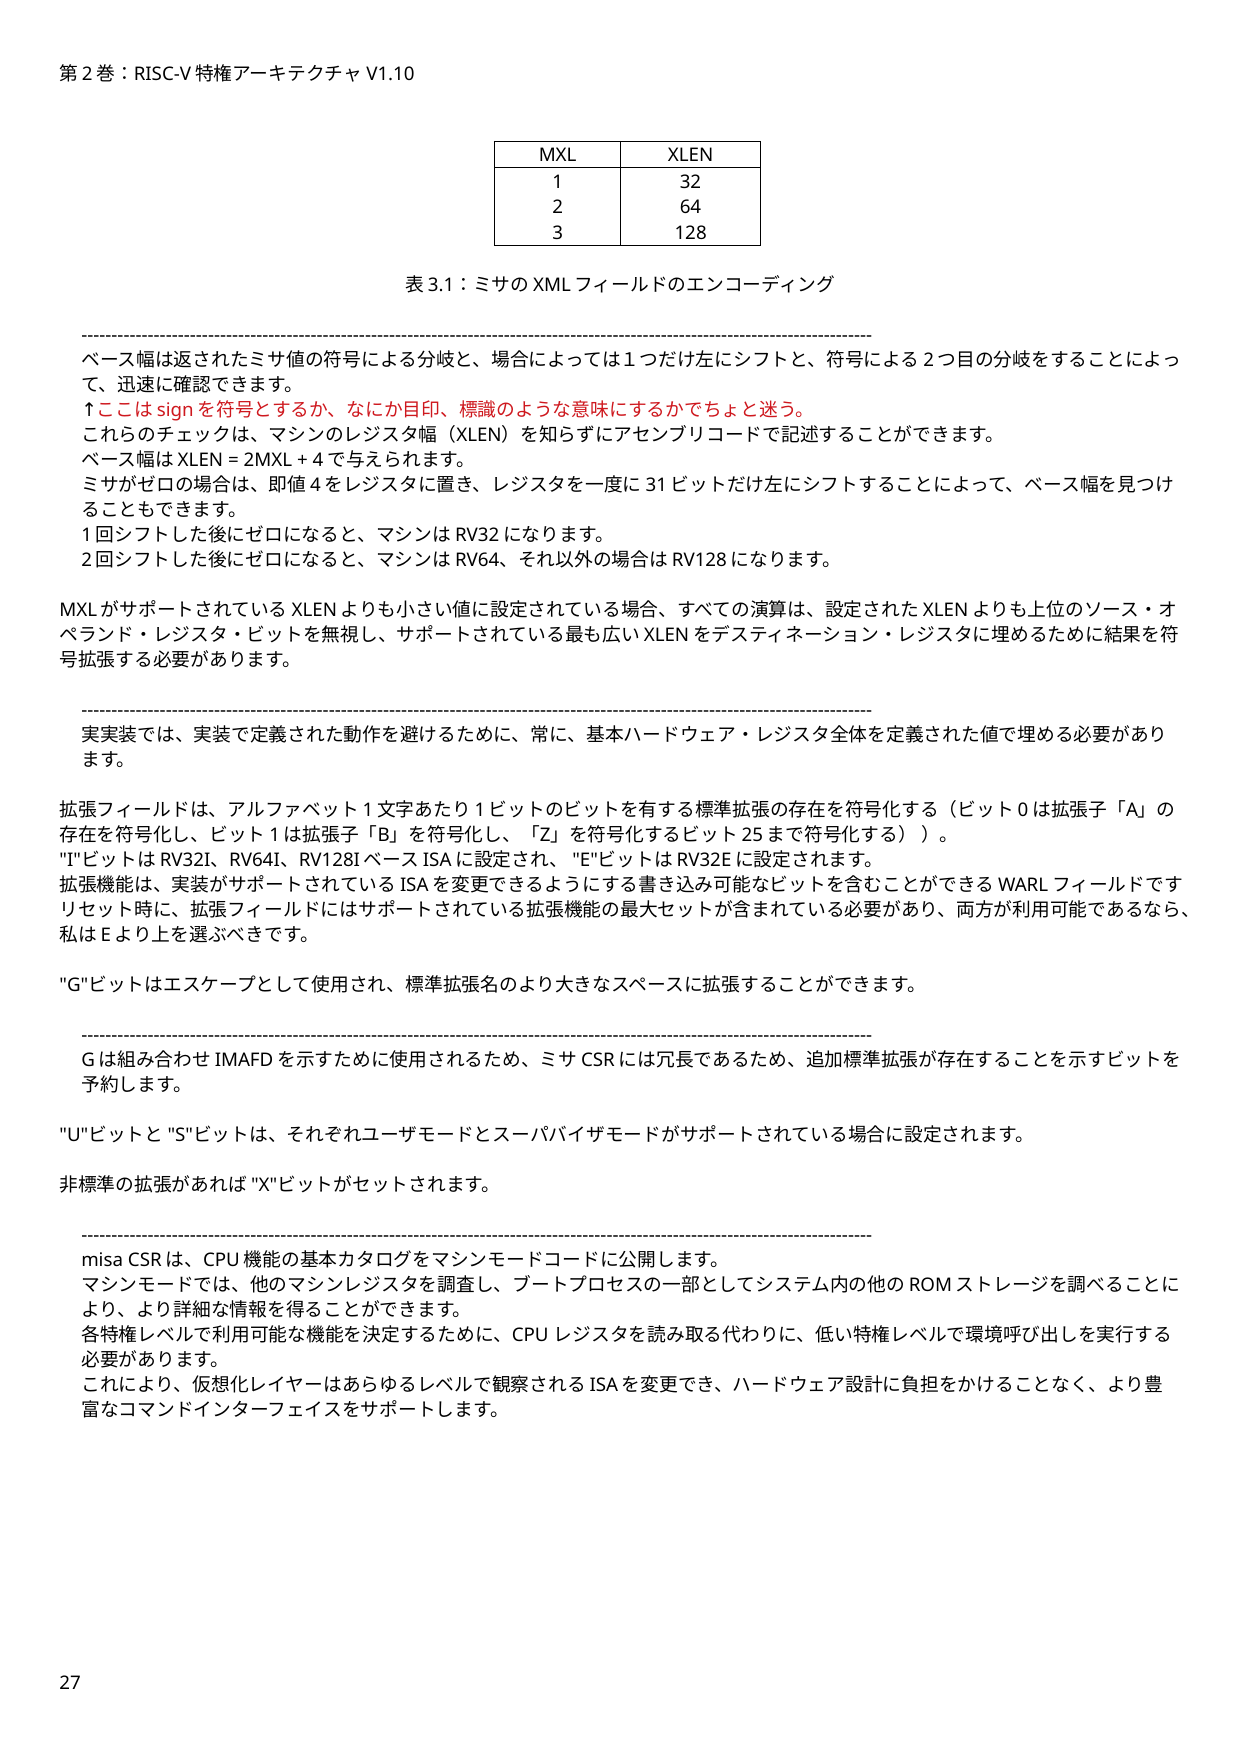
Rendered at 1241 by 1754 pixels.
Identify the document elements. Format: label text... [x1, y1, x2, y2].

table_cell 32 64 128 [621, 168, 760, 245]
text ----------------------------------------------------------------------------------------------------------------------------------- [81, 696, 1181, 721]
text 拡張機能は、実装がサポートされているISAを変更できるようにする書き込み可能なビットを含むことができるWARLフィールドです。 [59, 871, 1181, 896]
text misa CSRは、CPU機能の基本カタログをマシンモードコードに公開します。 [81, 1246, 1181, 1271]
table_cell 1 2 3 [495, 168, 620, 245]
text これらのチェックは、マシンのレジスタ幅（XLEN）を知らずにアセンブリコードで記述することができます。 [81, 421, 1181, 446]
text 1回シフトした後にゼロになると、マシンはRV32になります。 [81, 521, 1181, 546]
text "G"ビットはエスケープとして使用され、標準拡張名のより大きなスペースに拡張することができます。 [59, 971, 1181, 996]
text ----------------------------------------------------------------------------------------------------------------------------------- [81, 1021, 1181, 1046]
text 表3.1：ミサのXMLフィールドのエンコーディング [59, 271, 1181, 296]
text 2回シフトした後にゼロになると、マシンはRV64、それ以外の場合はRV128になります。 [81, 546, 1181, 571]
text リセット時に、拡張フィールドにはサポートされている拡張機能の最大セットが含まれている必要があり、両方が利用可能であるなら、私はEより上を選ぶべきです。 [59, 896, 1181, 946]
text MXLがサポートされているXLENよりも小さい値に設定されている場合、すべての演算は、設定されたXLENよりも上位のソース・オペランド・レジスタ・ビットを無視し、サポートされている最も広いXLENをデスティネーション・レジスタに埋めるために結果を符号拡張する必要があります。 [59, 596, 1181, 671]
text ----------------------------------------------------------------------------------------------------------------------------------- [81, 321, 1181, 346]
text ベース幅はXLEN = 2MXL + 4で与えられます。 [81, 446, 1181, 471]
text マシンモードでは、他のマシンレジスタを調査し、ブートプロセスの一部としてシステム内の他のROMストレージを調べることにより、より詳細な情報を得ることができます。 [81, 1271, 1181, 1321]
text "I"ビットはRV32I、RV64I、RV128IベースISAに設定され、 "E"ビットはRV32Eに設定されます。 [59, 846, 1181, 871]
text "U"ビットと "S"ビットは、それぞれユーザモードとスーパバイザモードがサポートされている場合に設定されます。 [59, 1121, 1181, 1146]
text これにより、仮想化レイヤーはあらゆるレベルで観察されるISAを変更でき、ハードウェア設計に負担をかけることなく、より豊富なコマンドインターフェイスをサポートします。 [81, 1371, 1181, 1421]
text 各特権レベルで利用可能な機能を決定するために、CPU レジスタを読み取る代わりに、低い特権レベルで環境呼び出しを実行する必要があります。 [81, 1321, 1181, 1371]
text 非標準の拡張があれば "X"ビットがセットされます。 [59, 1171, 1181, 1196]
text Gは組み合わせIMAFDを示すために使用されるため、ミサCSRには冗長であるため、追加標準拡張が存在することを示すビットを予約します。 [81, 1046, 1181, 1096]
text ベース幅は返されたミサ値の符号による分岐と、場合によっては１つだけ左にシフトと、符号による2つ目の分岐をすることによって、迅速に確認できます。 [81, 346, 1181, 396]
table_header MXL [495, 142, 620, 167]
table_header XLEN [621, 142, 760, 167]
text ----------------------------------------------------------------------------------------------------------------------------------- [81, 1221, 1181, 1246]
text 実実装では、実装で定義された動作を避けるために、常に、基本ハードウェア・レジスタ全体を定義された値で埋める必要があります。 [81, 721, 1181, 771]
text ミサがゼロの場合は、即値4をレジスタに置き、レジスタを一度に31ビットだけ左にシフトすることによって、ベース幅を見つけることもできます。 [81, 471, 1181, 521]
text 拡張フィールドは、アルファベット1文字あたり1ビットのビットを有する標準拡張の存在を符号化する（ビット0は拡張子「A」の存在を符号化し、ビット1は拡張子「B」を符号化し、「Z」を符号化するビット25まで符号化する） ）。 [59, 796, 1181, 846]
text ↑ここはsignを符号とするか、なにか目印、標識のような意味にするかでちょと迷う。 [81, 396, 1181, 421]
